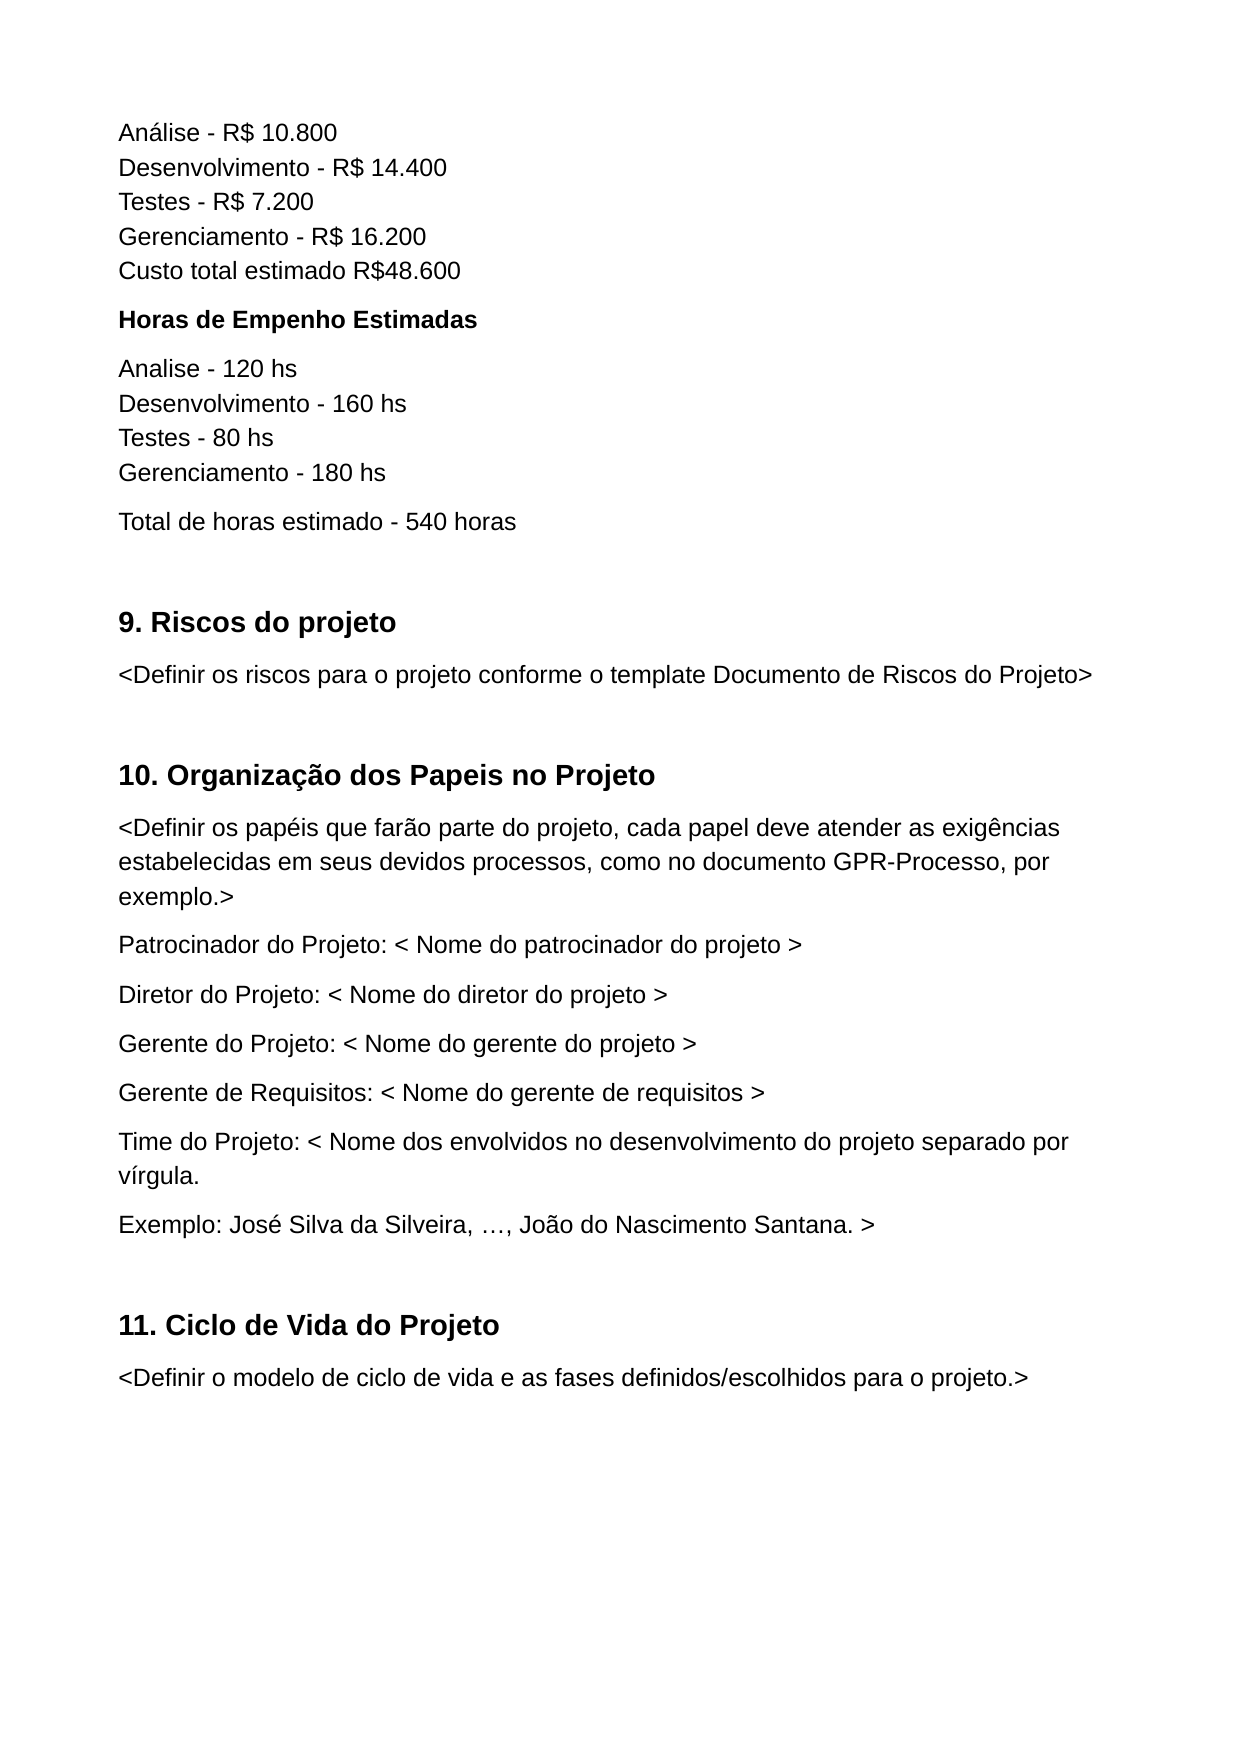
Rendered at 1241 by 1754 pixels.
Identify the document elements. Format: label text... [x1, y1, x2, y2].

text Gerente de Requisitos: < Nome do gerente de requisitos > [118, 1078, 1122, 1106]
text <Definir os riscos para o projeto conforme o template Documento de Riscos do Projeto> [118, 659, 1122, 688]
text Total de horas estimado - 540 horas [118, 507, 1122, 535]
text Exemplo: José Silva da Silveira, …, João do Nascimento Santana. > [118, 1210, 1122, 1239]
text Horas de Empenho Estimadas [118, 305, 1122, 334]
text 11. Ciclo de Vida do Projeto [118, 1308, 1122, 1342]
text Gerente do Projeto: < Nome do gerente do projeto > [118, 1029, 1122, 1057]
text <Definir os papéis que farão parte do projeto, cada papel deve atender as exigências estabelecidas em seus devidos processos, como no documento GPR-Processo, por exemplo.> [118, 812, 1122, 910]
text <Definir o modelo de ciclo de vida e as fases definidos/escolhidos para o projeto.> [118, 1363, 1122, 1392]
text Time do Projeto: < Nome dos envolvidos no desenvolvimento do projeto separado por vírgula. [118, 1127, 1122, 1190]
text Diretor do Projeto: < Nome do diretor do projeto > [118, 979, 1122, 1008]
text Patrocinador do Projeto: < Nome do patrocinador do projeto > [118, 931, 1122, 959]
text 10. Organização dos Papeis no Projeto [118, 758, 1122, 791]
text Analise - 120 hs Desenvolvimento - 160 hs Testes - 80 hs Gerenciamento - 180 hs [118, 354, 1122, 486]
text Análise - R$ 10.800 Desenvolvimento - R$ 14.400 Testes - R$ 7.200 Gerenciamento - R$ 16.200 Custo total estimado R$48.600 [118, 118, 1122, 285]
text 9. Riscos do projeto [118, 605, 1122, 638]
